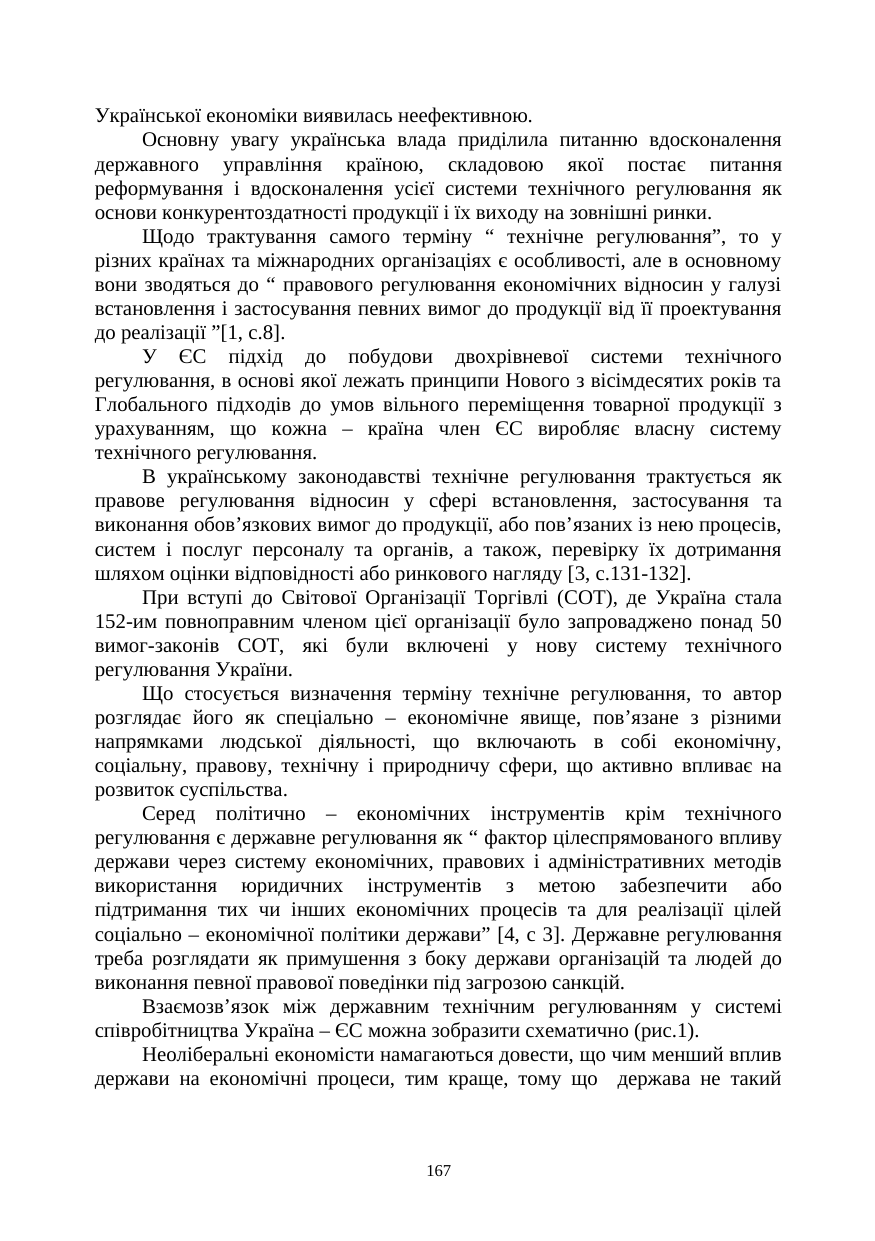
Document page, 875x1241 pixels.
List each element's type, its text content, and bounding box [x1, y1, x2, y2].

text Української економіки виявилась неефективною. [94, 103, 782, 127]
text Неоліберальні економісти намагаються довести, що чим менший вплив держави на економічні процеси, тим краще, тому що держава не такий [94, 1042, 782, 1090]
text В українському законодавстві технічне регулювання трактується як правове регулювання відносин у сфері встановлення, застосування та виконання обов’язкових вимог до продукції, або пов’язаних із нею процесів, систем і послуг персоналу та органів, а також, перевірку їх дотримання шляхом оцінки відповідності або ринкового нагляду [3, с.131-132]. [94, 464, 782, 584]
text У ЄС підхід до побудови двохрівневої системи технічного регулювання, в основі якої лежать принципи Нового з вісімдесятих років та Глобального підходів до умов вільного переміщення товарної продукції з урахуванням, що кожна – країна член ЄС виробляє власну систему технічного регулювання. [94, 344, 782, 464]
text Основну увагу українська влада приділила питанню вдосконалення державного управління країною, складовою якої постає питання реформування і вдосконалення усієї системи технічного регулювання як основи конкурентоздатності продукції і їх виходу на зовнішні ринки. [94, 127, 782, 224]
text Взаємозв’язок між державним технічним регулюванням у системі співробітництва Україна – ЄС можна зобразити схематично (рис.1). [94, 994, 782, 1042]
text Що стосується визначення терміну технічне регулювання, то автор розглядає його як спеціально – економічне явище, пов’язане з різними напрямками людської діяльності, що включають в собі економічну, соціальну, правову, технічну і природничу сфери, що активно впливає на розвиток суспільства. [94, 681, 782, 801]
text Щодо трактування самого терміну “ технічне регулювання”, то у різних країнах та міжнародних організаціях є особливості, але в основному вони зводяться до “ правового регулювання економічних відносин у галузі встановлення і застосування певних вимог до продукції від її проектування до реалізації ”[1, с.8]. [94, 224, 782, 344]
text При вступі до Світової Організації Торгівлі (СОТ), де Україна стала 152-им повноправним членом цієї організації було запроваджено понад 50 вимог-законів СОТ, які були включені у нову систему технічного регулювання України. [94, 584, 782, 681]
text Серед політично – економічних інструментів крім технічного регулювання є державне регулювання як “ фактор цілеспрямованого впливу держави через систему економічних, правових і адміністративних методів використання юридичних інструментів з метою забезпечити або підтримання тих чи інших економічних процесів та для реалізації цілей соціально – економічної політики держави” [4, с 3]. Державне регулювання треба розглядати як примушення з боку держави організацій та людей до виконання певної правової поведінки під загрозою санкцій. [94, 801, 782, 994]
